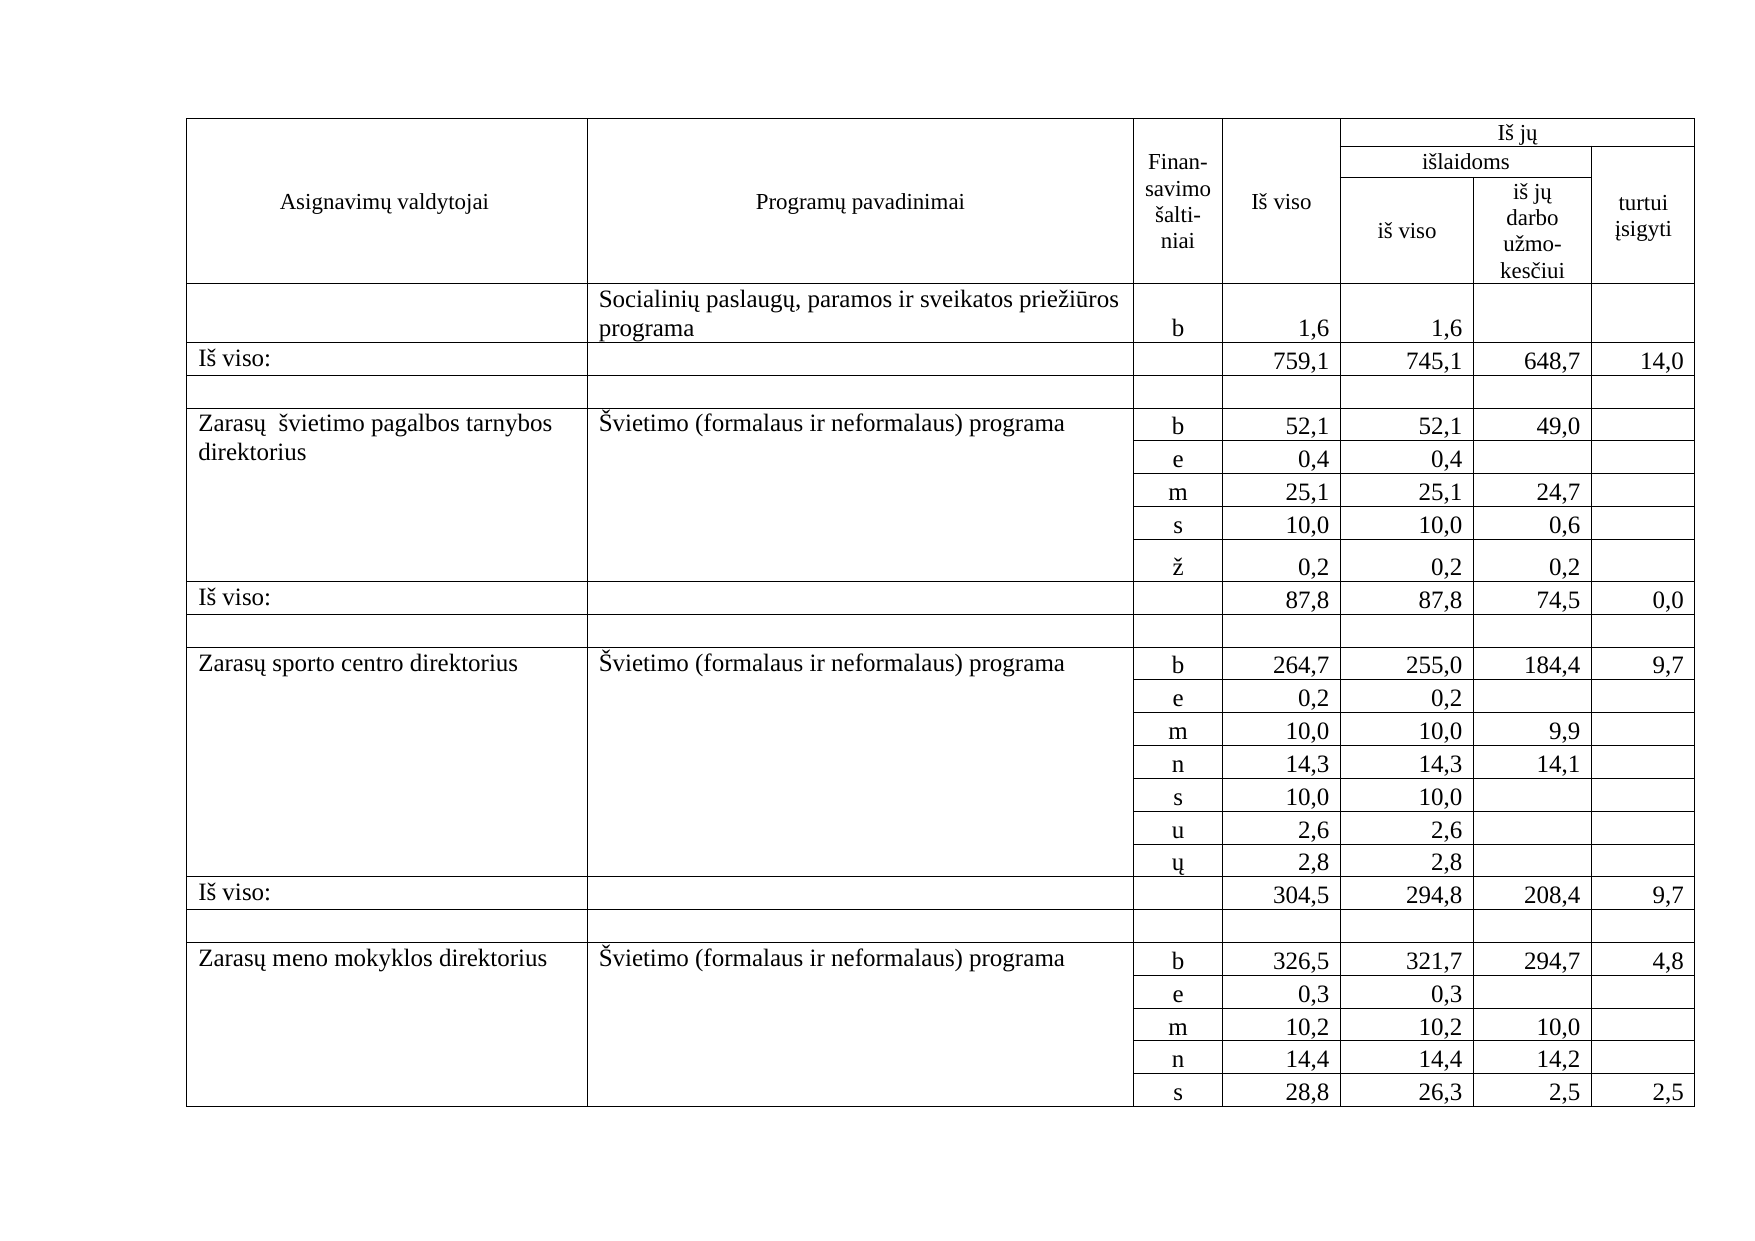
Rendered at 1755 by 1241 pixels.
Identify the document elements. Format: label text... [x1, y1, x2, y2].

table_cell [588, 877, 1133, 909]
table_cell 28,8 [1223, 1074, 1340, 1106]
table_cell [1592, 680, 1694, 712]
table_cell [1474, 779, 1591, 811]
table_header Asignavimų valdytojai [187, 119, 587, 283]
table_cell n [1134, 1041, 1222, 1073]
table_cell e [1134, 680, 1222, 712]
table_cell [588, 582, 1133, 614]
table_cell s [1134, 507, 1222, 539]
table_cell s [1134, 779, 1222, 811]
table_cell [1592, 507, 1694, 539]
table_cell b [1134, 284, 1222, 342]
table_cell m [1134, 474, 1222, 506]
table_cell n [1134, 746, 1222, 778]
table_cell e [1134, 976, 1222, 1007]
table_cell 0,2 [1223, 540, 1340, 581]
table_cell 74,5 [1474, 582, 1591, 614]
table_cell b [1134, 943, 1222, 975]
table_cell 9,7 [1592, 877, 1694, 909]
table_cell [1341, 376, 1473, 407]
table_header Iš jų [1341, 119, 1694, 146]
table_cell iš viso [1341, 178, 1473, 283]
table_cell [1134, 615, 1222, 647]
table_cell [1592, 284, 1694, 342]
table_cell Zarasų švietimo pagalbos tarnybos direktorius [187, 409, 587, 581]
table_cell 759,1 [1223, 343, 1340, 374]
table_cell [1592, 1041, 1694, 1073]
table_cell [1134, 376, 1222, 407]
table_cell [1592, 779, 1694, 811]
table_cell [1474, 976, 1591, 1007]
table_cell 326,5 [1223, 943, 1340, 975]
table_cell Socialinių paslaugų, paramos ir sveikatos priežiūros programa [588, 284, 1133, 342]
table_cell 0,3 [1223, 976, 1340, 1007]
table_cell 1,6 [1223, 284, 1340, 342]
table_cell [1134, 582, 1222, 614]
table_cell išlaidoms [1341, 147, 1591, 177]
table_cell 2,8 [1223, 845, 1340, 876]
table_cell 87,8 [1223, 582, 1340, 614]
table_cell 10,0 [1341, 507, 1473, 539]
table_cell [1223, 910, 1340, 942]
table_cell 0,4 [1341, 441, 1473, 473]
table_cell 10,2 [1223, 1009, 1340, 1040]
table_cell [1474, 441, 1591, 473]
table_cell 10,0 [1223, 779, 1340, 811]
table_cell u [1134, 812, 1222, 843]
table_cell [1592, 910, 1694, 942]
table_cell turtui įsigyti [1592, 147, 1694, 283]
table_cell [1134, 877, 1222, 909]
table_cell 0,2 [1474, 540, 1591, 581]
table_cell 1,6 [1341, 284, 1473, 342]
table_cell [588, 615, 1133, 647]
table_cell 14,3 [1223, 746, 1340, 778]
table_cell 10,0 [1341, 779, 1473, 811]
table_cell [1223, 376, 1340, 407]
table_cell 304,5 [1223, 877, 1340, 909]
table_cell 10,0 [1474, 1009, 1591, 1040]
table_cell [187, 910, 587, 942]
table_cell 10,0 [1223, 713, 1340, 745]
table_cell 0,2 [1223, 680, 1340, 712]
table_cell 52,1 [1341, 409, 1473, 440]
table_cell 0,2 [1341, 680, 1473, 712]
table_cell [1592, 746, 1694, 778]
table_cell [187, 284, 587, 342]
table_cell Iš viso: [187, 582, 587, 614]
table_cell Švietimo (formalaus ir neformalaus) programa [588, 943, 1133, 1106]
table_cell 294,7 [1474, 943, 1591, 975]
table_cell [588, 376, 1133, 407]
table_cell s [1134, 1074, 1222, 1106]
table_cell [1474, 680, 1591, 712]
table_cell Zarasų meno mokyklos direktorius [187, 943, 587, 1106]
table_cell [1474, 812, 1591, 843]
table_cell 9,9 [1474, 713, 1591, 745]
table_cell [1134, 343, 1222, 374]
table_cell 10,0 [1341, 713, 1473, 745]
table_cell 26,3 [1341, 1074, 1473, 1106]
table_cell 2,5 [1592, 1074, 1694, 1106]
table_header Finan-savimo šalti-niai [1134, 119, 1222, 283]
table_cell m [1134, 713, 1222, 745]
table_cell [187, 376, 587, 407]
table_cell 4,8 [1592, 943, 1694, 975]
table_cell 10,2 [1341, 1009, 1473, 1040]
table_cell Zarasų sporto centro direktorius [187, 648, 587, 876]
table_cell 745,1 [1341, 343, 1473, 374]
table_cell Švietimo (formalaus ir neformalaus) programa [588, 409, 1133, 581]
table_cell e [1134, 441, 1222, 473]
table_cell 0,0 [1592, 582, 1694, 614]
table_cell 10,0 [1223, 507, 1340, 539]
table_cell [1592, 976, 1694, 1007]
table_cell [1592, 376, 1694, 407]
table_cell [1474, 376, 1591, 407]
table_cell [1592, 409, 1694, 440]
table_cell [1592, 540, 1694, 581]
table_header Iš viso [1223, 119, 1340, 283]
table_cell Iš viso: [187, 877, 587, 909]
table_cell 264,7 [1223, 648, 1340, 679]
table_cell [187, 615, 587, 647]
table_cell 14,0 [1592, 343, 1694, 374]
table_cell 87,8 [1341, 582, 1473, 614]
table_cell 14,2 [1474, 1041, 1591, 1073]
table_cell [1592, 615, 1694, 647]
table_cell iš jų darbo užmo-kesčiui [1474, 178, 1591, 283]
table_cell Švietimo (formalaus ir neformalaus) programa [588, 648, 1133, 876]
table_cell 648,7 [1474, 343, 1591, 374]
table_cell 0,4 [1223, 441, 1340, 473]
table_cell m [1134, 1009, 1222, 1040]
table_cell 14,1 [1474, 746, 1591, 778]
table_cell 2,5 [1474, 1074, 1591, 1106]
table_cell ų [1134, 845, 1222, 876]
table_cell [1592, 713, 1694, 745]
table_cell 52,1 [1223, 409, 1340, 440]
table_cell [588, 343, 1133, 374]
table_cell [1474, 284, 1591, 342]
table_cell 14,4 [1223, 1041, 1340, 1073]
table_cell ž [1134, 540, 1222, 581]
table_cell 25,1 [1341, 474, 1473, 506]
table_cell 294,8 [1341, 877, 1473, 909]
table_cell 14,3 [1341, 746, 1473, 778]
table_cell [1592, 1009, 1694, 1040]
table_cell [1341, 910, 1473, 942]
table_cell [1134, 910, 1222, 942]
table_cell 24,7 [1474, 474, 1591, 506]
table_cell 0,6 [1474, 507, 1591, 539]
table_cell [1474, 615, 1591, 647]
table_cell [1592, 474, 1694, 506]
table_cell 2,6 [1341, 812, 1473, 843]
table_cell b [1134, 648, 1222, 679]
table_cell [1474, 910, 1591, 942]
table_cell [1474, 845, 1591, 876]
table_cell 321,7 [1341, 943, 1473, 975]
table_cell 49,0 [1474, 409, 1591, 440]
table_cell 2,6 [1223, 812, 1340, 843]
table_cell b [1134, 409, 1222, 440]
table_cell 0,2 [1341, 540, 1473, 581]
table_cell [1592, 441, 1694, 473]
table_cell [1223, 615, 1340, 647]
table_cell 0,3 [1341, 976, 1473, 1007]
table_cell Iš viso: [187, 343, 587, 374]
table_cell 255,0 [1341, 648, 1473, 679]
table_cell 14,4 [1341, 1041, 1473, 1073]
table_cell 2,8 [1341, 845, 1473, 876]
table_cell 25,1 [1223, 474, 1340, 506]
table_cell [1341, 615, 1473, 647]
table_cell 208,4 [1474, 877, 1591, 909]
table_cell 9,7 [1592, 648, 1694, 679]
table_header Programų pavadinimai [588, 119, 1133, 283]
table_cell [1592, 812, 1694, 843]
table_cell 184,4 [1474, 648, 1591, 679]
table_cell [1592, 845, 1694, 876]
table_cell [588, 910, 1133, 942]
